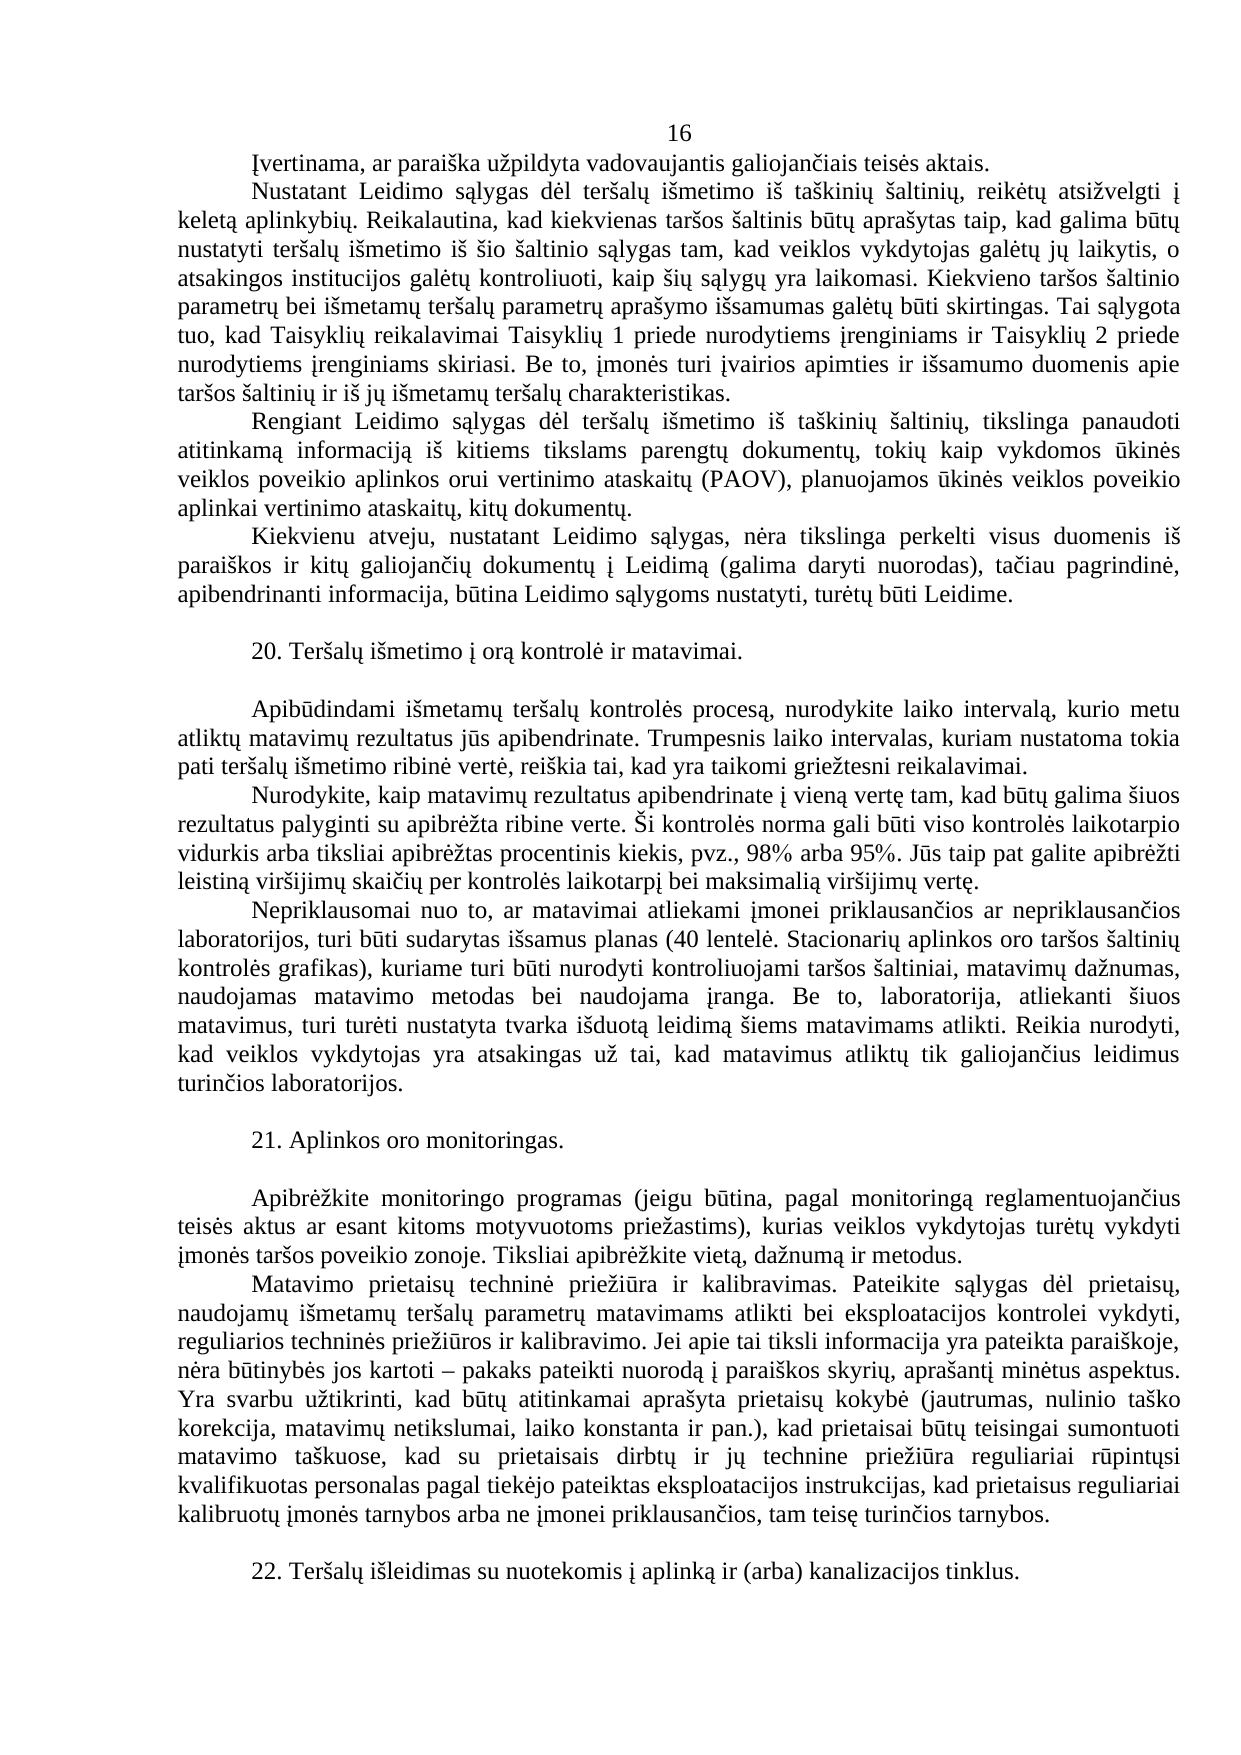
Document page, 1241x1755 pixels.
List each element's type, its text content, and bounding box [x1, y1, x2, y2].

text Rengiant Leidimo sąlygas dėl teršalų išmetimo iš taškinių šaltinių, tikslinga panaudoti atitinkamą informaciją iš kitiems tikslams parengtų dokumentų, tokių kaip vykdomos ūkinės veiklos poveikio aplinkos orui vertinimo ataskaitų (PAOV), planuojamos ūkinės veiklos poveikio aplinkai vertinimo ataskaitų, kitų dokumentų. [177, 406, 1181, 521]
text Nurodykite, kaip matavimų rezultatus apibendrinate į vieną vertę tam, kad būtų galima šiuos rezultatus palyginti su apibrėžta ribine verte. Ši kontrolės norma gali būti viso kontrolės laikotarpio vidurkis arba tiksliai apibrėžtas procentinis kiekis, pvz., 98% arba 95%. Jūs taip pat galite apibrėžti leistiną viršijimų skaičių per kontrolės laikotarpį bei maksimalią viršijimų vertę. [177, 780, 1181, 895]
text Apibūdindami išmetamų teršalų kontrolės procesą, nurodykite laiko intervalą, kurio metu atliktų matavimų rezultatus jūs apibendrinate. Trumpesnis laiko intervalas, kuriam nustatoma tokia pati teršalų išmetimo ribinė vertė, reiškia tai, kad yra taikomi griežtesni reikalavimai. [177, 694, 1181, 780]
text Nustatant Leidimo sąlygas dėl teršalų išmetimo iš taškinių šaltinių, reikėtų atsižvelgti į keletą aplinkybių. Reikalautina, kad kiekvienas taršos šaltinis būtų aprašytas taip, kad galima būtų nustatyti teršalų išmetimo iš šio šaltinio sąlygas tam, kad veiklos vykdytojas galėtų jų laikytis, o atsakingos institucijos galėtų kontroliuoti, kaip šių sąlygų yra laikomasi. Kiekvieno taršos šaltinio parametrų bei išmetamų teršalų parametrų aprašymo išsamumas galėtų būti skirtingas. Tai sąlygota tuo, kad Taisyklių reikalavimai Taisyklių 1 priede nurodytiems įrenginiams ir Taisyklių 2 priede nurodytiems įrenginiams skiriasi. Be to, įmonės turi įvairios apimties ir išsamumo duomenis apie taršos šaltinių ir iš jų išmetamų teršalų charakteristikas. [177, 176, 1181, 406]
text Nepriklausomai nuo to, ar matavimai atliekami įmonei priklausančios ar nepriklausančios laboratorijos, turi būti sudarytas išsamus planas (40 lentelė. Stacionarių aplinkos oro taršos šaltinių kontrolės grafikas), kuriame turi būti nurodyti kontroliuojami taršos šaltiniai, matavimų dažnumas, naudojamas matavimo metodas bei naudojama įranga. Be to, laboratorija, atliekanti šiuos matavimus, turi turėti nustatyta tvarka išduotą leidimą šiems matavimams atlikti. Reikia nurodyti, kad veiklos vykdytojas yra atsakingas už tai, kad matavimus atliktų tik galiojančius leidimus turinčios laboratorijos. [177, 895, 1181, 1096]
text 22. Teršalų išleidimas su nuotekomis į aplinką ir (arba) kanalizacijos tinklus. [177, 1556, 1181, 1585]
text Įvertinama, ar paraiška užpildyta vadovaujantis galiojančiais teisės aktais. [177, 148, 1181, 176]
text Matavimo prietaisų techninė priežiūra ir kalibravimas. Pateikite sąlygas dėl prietaisų, naudojamų išmetamų teršalų parametrų matavimams atlikti bei eksploatacijos kontrolei vykdyti, reguliarios techninės priežiūros ir kalibravimo. Jei apie tai tiksli informacija yra pateikta paraiškoje, nėra būtinybės jos kartoti – pakaks pateikti nuorodą į paraiškos skyrių, aprašantį minėtus aspektus. Yra svarbu užtikrinti, kad būtų atitinkamai aprašyta prietaisų kokybė (jautrumas, nulinio taško korekcija, matavimų netikslumai, laiko konstanta ir pan.), kad prietaisai būtų teisingai sumontuoti matavimo taškuose, kad su prietaisais dirbtų ir jų technine priežiūra reguliariai rūpintųsi kvalifikuotas personalas pagal tiekėjo pateiktas eksploatacijos instrukcijas, kad prietaisus reguliariai kalibruotų įmonės tarnybos arba ne įmonei priklausančios, tam teisę turinčios tarnybos. [177, 1269, 1181, 1528]
text 20. Teršalų išmetimo į orą kontrolė ir matavimai. [177, 636, 1181, 665]
text 21. Aplinkos oro monitoringas. [177, 1125, 1181, 1154]
text Apibrėžkite monitoringo programas (jeigu būtina, pagal monitoringą reglamentuojančius teisės aktus ar esant kitoms motyvuotoms priežastims), kurias veiklos vykdytojas turėtų vykdyti įmonės taršos poveikio zonoje. Tiksliai apibrėžkite vietą, dažnumą ir metodus. [177, 1183, 1181, 1269]
text Kiekvienu atveju, nustatant Leidimo sąlygas, nėra tikslinga perkelti visus duomenis iš paraiškos ir kitų galiojančių dokumentų į Leidimą (galima daryti nuorodas), tačiau pagrindinė, apibendrinanti informacija, būtina Leidimo sąlygoms nustatyti, turėtų būti Leidime. [177, 521, 1181, 608]
